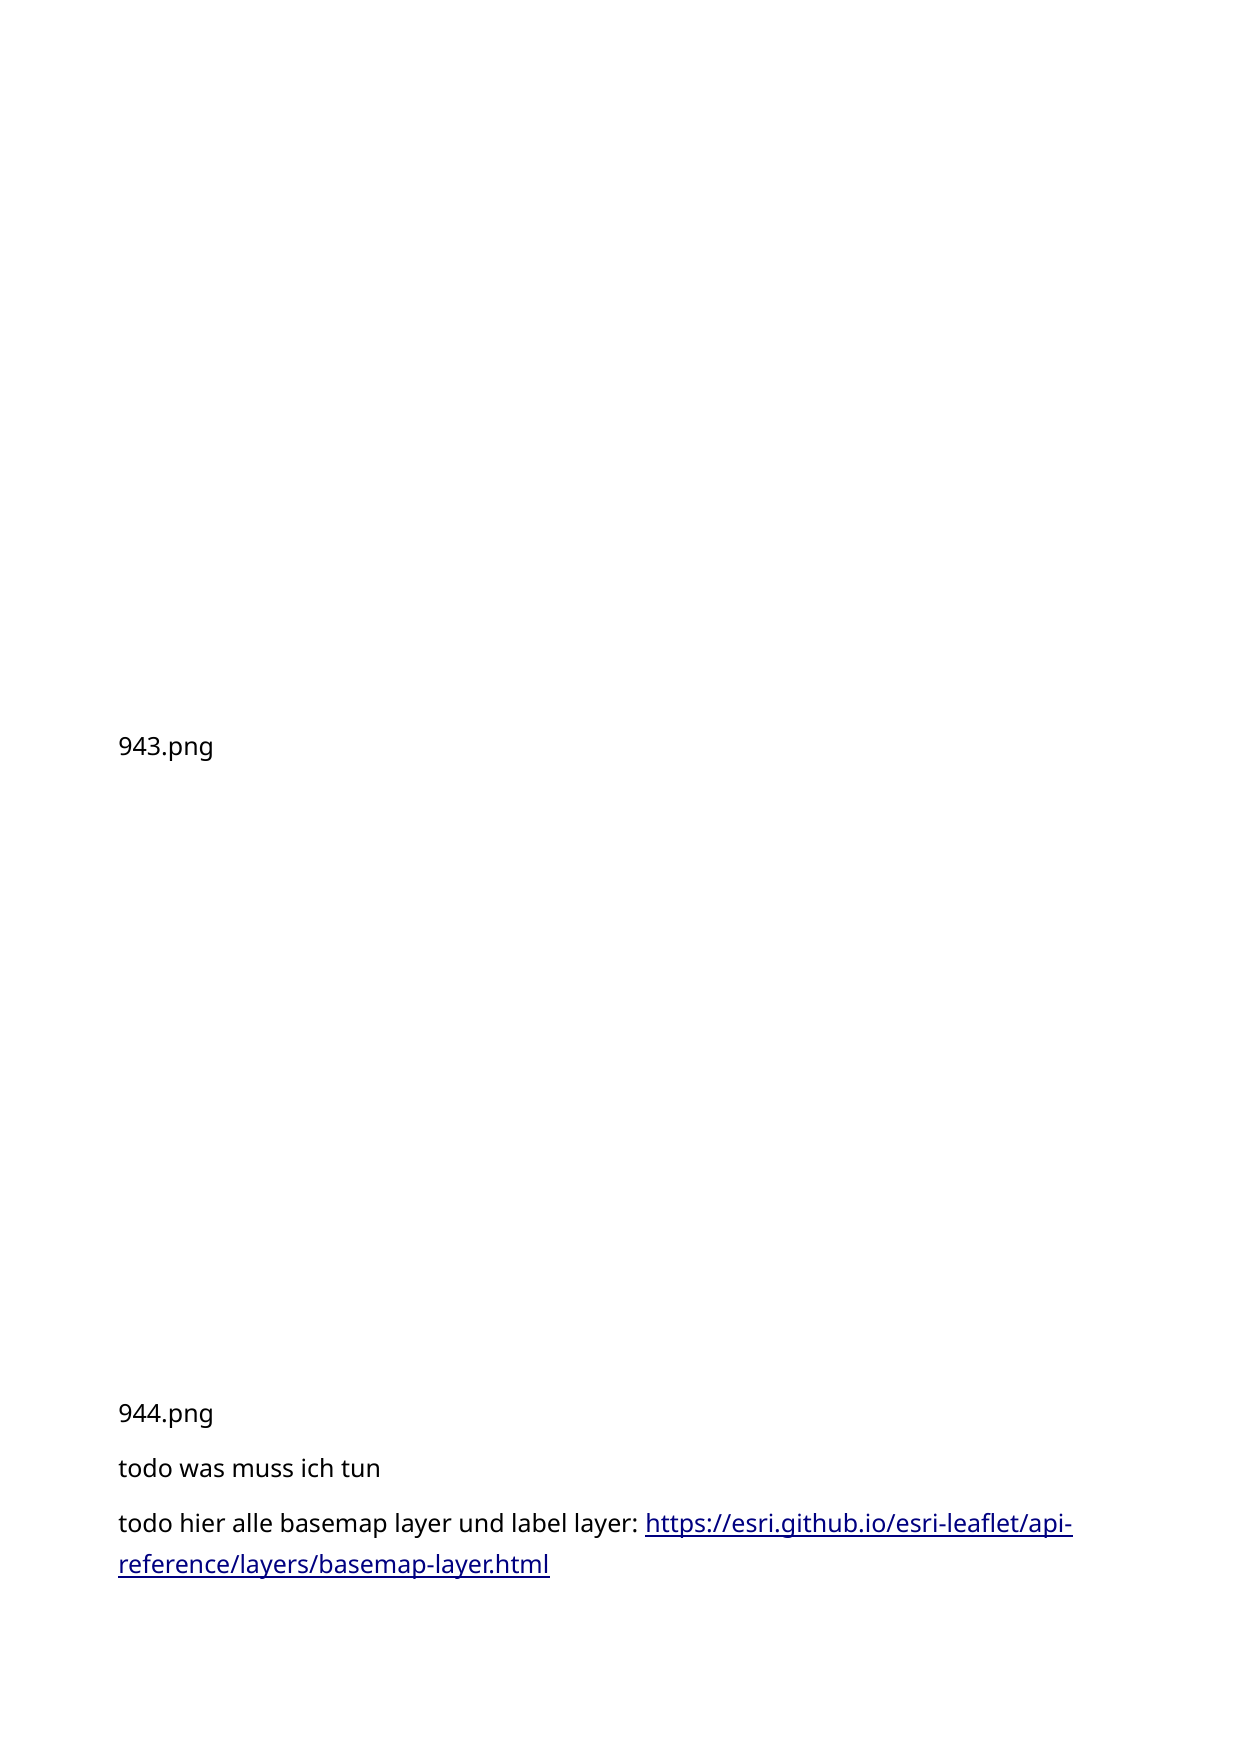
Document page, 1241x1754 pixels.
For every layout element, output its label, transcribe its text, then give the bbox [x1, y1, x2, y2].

text todo hier alle basemap layer und label layer: https://esri.github.io/esri-leaflet/api-reference/layers/basemap-layer.html [118, 1506, 1122, 1581]
text 944.png [118, 1395, 1122, 1429]
text 943.png [118, 729, 1122, 763]
text todo was muss ich tun [118, 1451, 1122, 1485]
